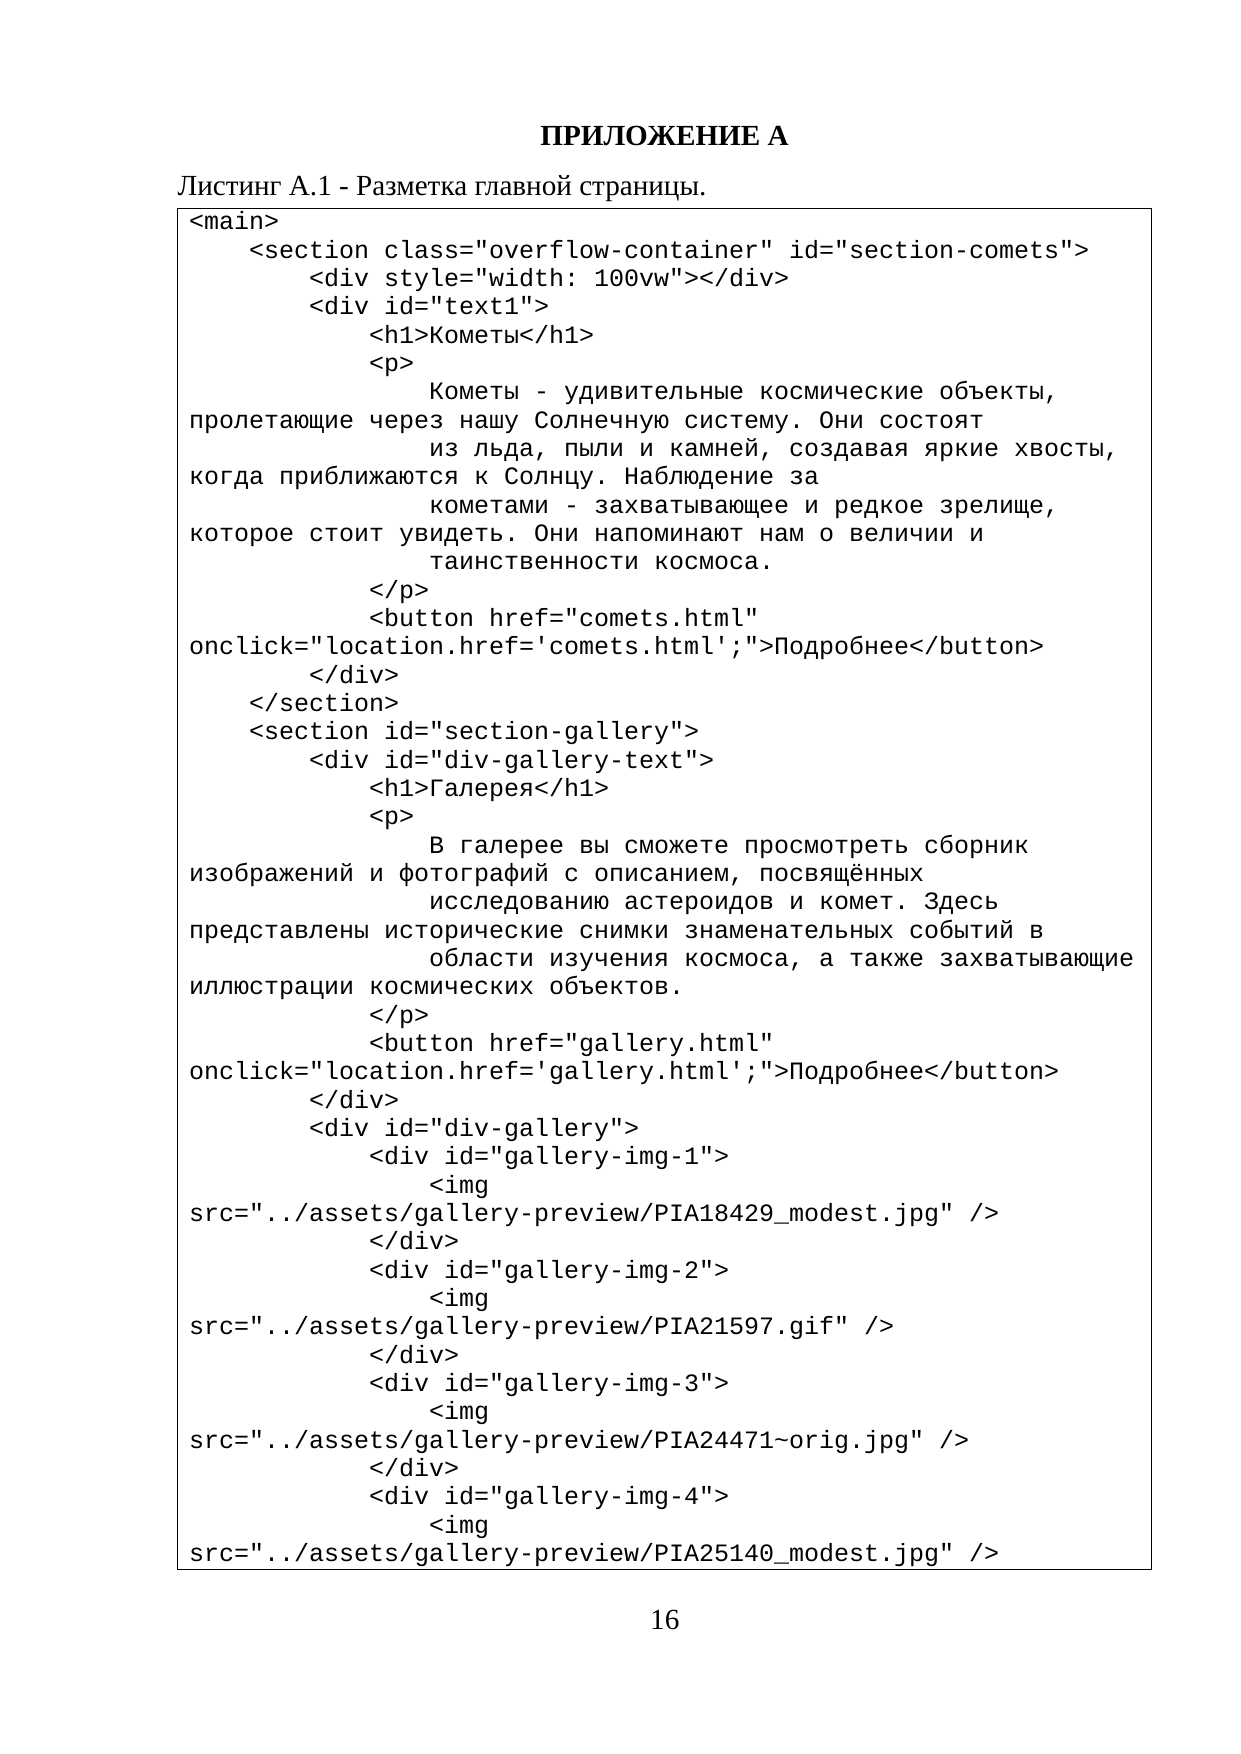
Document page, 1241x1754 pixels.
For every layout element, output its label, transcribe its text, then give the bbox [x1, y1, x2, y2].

text Листинг A.1 - Разметка главной страницы. [177, 168, 1152, 202]
table_header <main> <section class="overflow-container" id="section-comets"> <div style="width: 100vw"></div> <div id="text1"> <h1>Кометы</h1> <p> Кометы - удивительные космические объекты, пролетающие через нашу Солнечную систему. Они состоят из льда, пыли и камней, создавая яркие хвосты, когда приближаются к Солнцу. Наблюдение за кометами - захватывающее и редкое зрелище, которое стоит увидеть. Они напоминают нам о величии и таинственности космоса. </p> <button href="comets.html" onclick="location.href='comets.html';">Подробнее</button> </div> </section> <section id="section-gallery"> <div id="div-gallery-text"> <h1>Галерея</h1> <p> В галерее вы сможете просмотреть сборник изображений и фотографий с описанием, посвящённых исследованию астероидов и комет. Здесь представлены исторические снимки знаменательных событий в области изучения космоса, а также захватывающие иллюстрации космических объектов. </p> <button href="gallery.html" onclick="location.href='gallery.html';">Подробнее</button> </div> <div id="div-gallery"> <div id="gallery-img-1"> <img src="../assets/gallery-preview/PIA18429_modest.jpg" /> </div> <div id="gallery-img-2"> <img src="../assets/gallery-preview/PIA21597.gif" /> </div> <div id="gallery-img-3"> <img src="../assets/gallery-preview/PIA24471~orig.jpg" /> </div> <div id="gallery-img-4"> <img src="../assets/gallery-preview/PIA25140_modest.jpg" /> [178, 209, 1151, 1569]
subtitle ПРИЛОЖЕНИЕ А [177, 118, 1152, 152]
